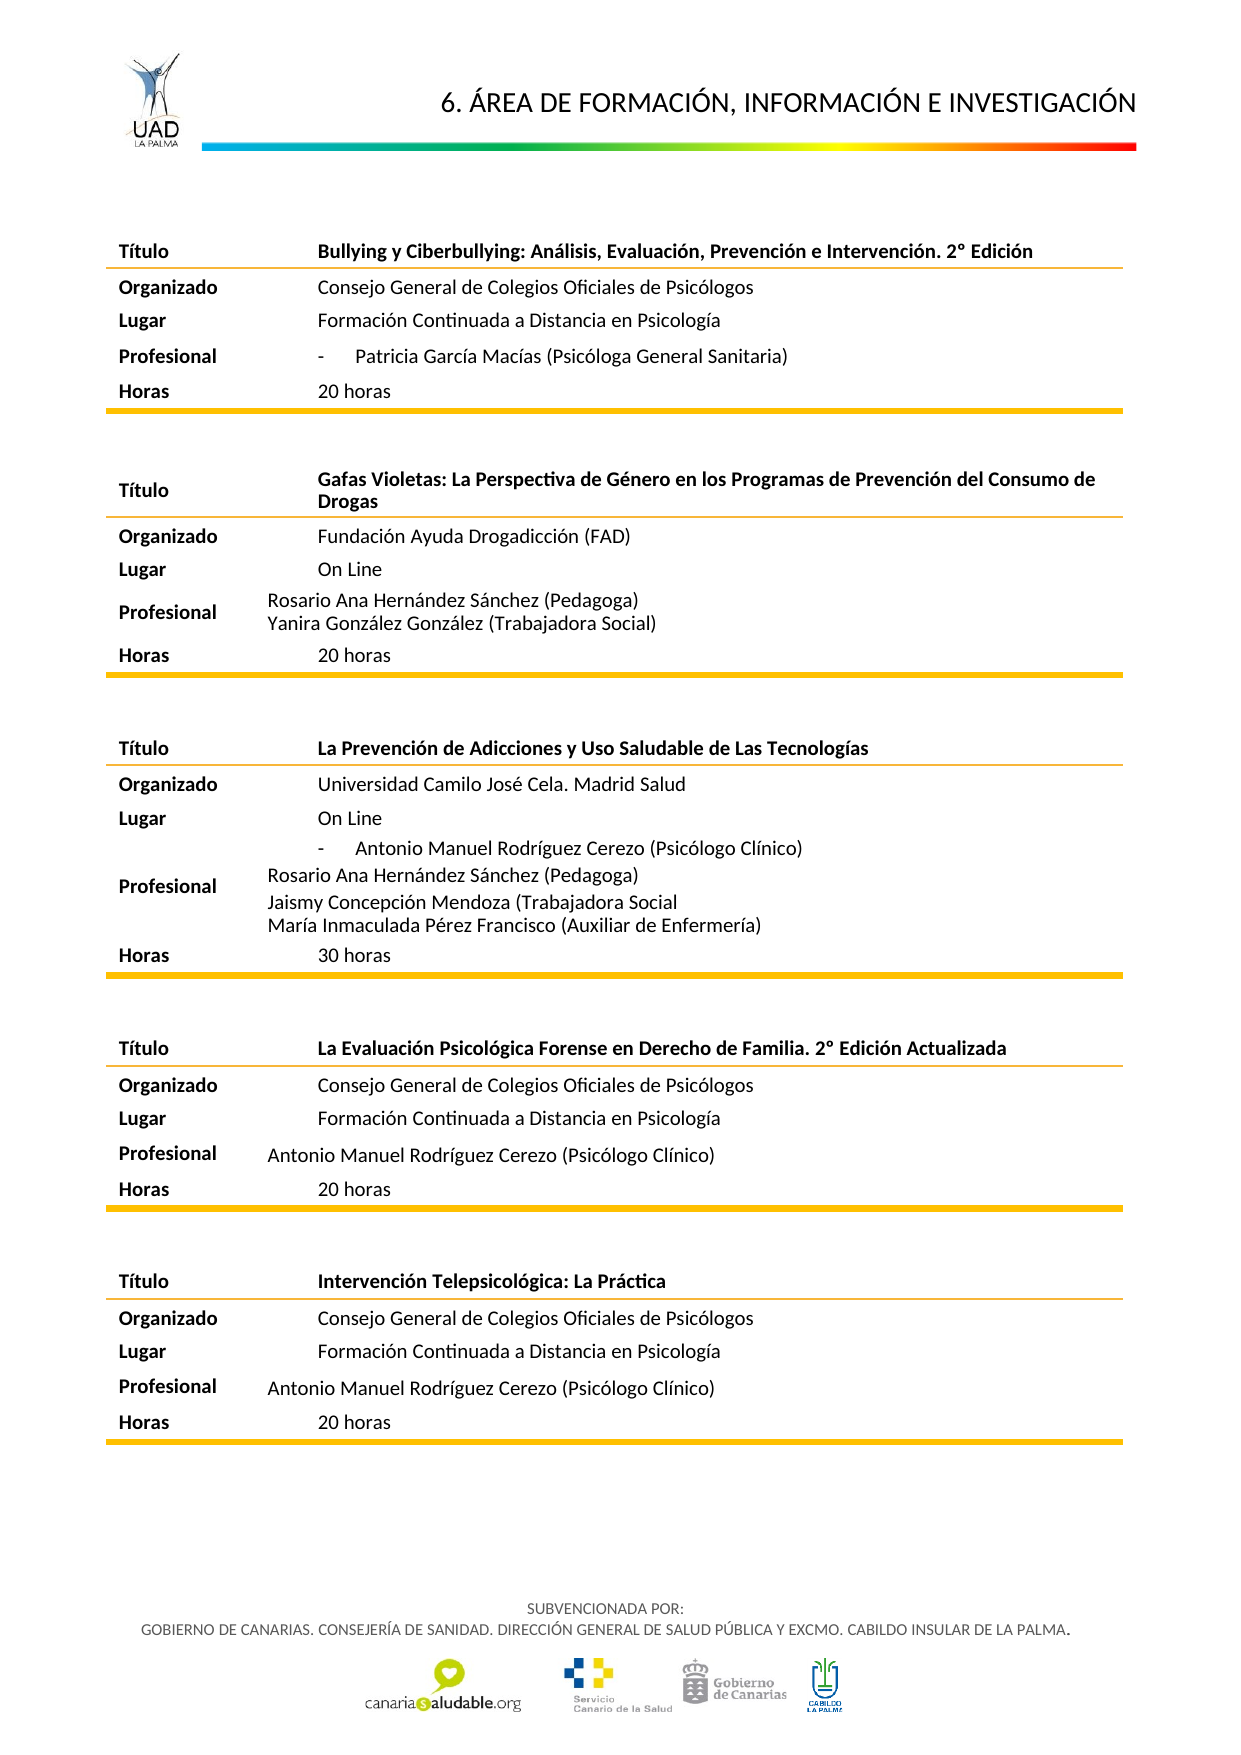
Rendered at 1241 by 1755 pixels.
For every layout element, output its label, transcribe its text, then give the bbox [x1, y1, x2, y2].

table_cell Profesional [106, 587, 267, 637]
table_cell Formación Continuada a Distancia en Psicología [268, 1100, 1123, 1135]
table_cell 20 horas [268, 1404, 1123, 1438]
table_cell On Line [268, 551, 1123, 587]
table_cell Organizado [106, 766, 267, 800]
table_cell Lugar [106, 551, 267, 587]
table_cell Horas [106, 1404, 267, 1438]
table_cell Fundación Ayuda Drogadicción (FAD) [268, 518, 1123, 551]
table_cell Horas [106, 373, 267, 408]
table_header Título [106, 469, 267, 516]
table_cell Universidad Camilo José Cela. Madrid Salud [268, 766, 1123, 800]
table_header La Evaluación Psicológica Forense en Derecho de Familia. 2º Edición Actualizada [268, 1039, 1123, 1064]
table_cell Organizado [106, 1067, 267, 1100]
table_cell 20 horas [268, 1171, 1123, 1205]
table_cell Antonio Manuel Rodríguez Cerezo (Psicólogo Clínico) [268, 1368, 1123, 1404]
table_cell Horas [106, 938, 267, 972]
table_cell Organizado [106, 518, 267, 551]
table_cell 30 horas [268, 938, 1123, 972]
table_header La Prevención de Adicciones y Uso Saludable de Las Tecnologías [268, 739, 1123, 764]
table_header Título [106, 739, 267, 764]
table_cell Formación Continuada a Distancia en Psicología [268, 303, 1123, 338]
table_cell Profesional [106, 1368, 267, 1404]
table_cell Horas [106, 637, 267, 672]
table_cell Lugar [106, 1100, 267, 1135]
table_cell - Patricia García Macías (Psicóloga General Sanitaria) [268, 338, 1123, 373]
table_cell Profesional [106, 338, 267, 373]
table_cell Lugar [106, 800, 267, 835]
table_header Gafas Violetas: La Perspectiva de Género en los Programas de Prevención del Consumo de Drogas [268, 469, 1123, 516]
table_cell Lugar [106, 303, 267, 338]
table_cell - Antonio Manuel Rodríguez Cerezo (Psicólogo Clínico) Rosario Ana Hernández Sánchez (Pedagoga) Jaismy Concepción Mendoza (Trabajadora Social María Inmaculada Pérez Francisco (Auxiliar de Enfermería) [268, 835, 1123, 937]
table_cell 20 horas [268, 637, 1123, 672]
table_cell Horas [106, 1171, 267, 1205]
table_cell Organizado [106, 269, 267, 303]
table_header Título [106, 241, 267, 267]
table_cell On Line [268, 800, 1123, 835]
table_cell Consejo General de Colegios Oficiales de Psicólogos [268, 269, 1123, 303]
table_header Título [106, 1039, 267, 1064]
table_cell Lugar [106, 1333, 267, 1368]
table_cell Formación Continuada a Distancia en Psicología [268, 1333, 1123, 1368]
table_cell Consejo General de Colegios Oficiales de Psicólogos [268, 1300, 1123, 1333]
table_header Título [106, 1272, 267, 1298]
table_cell 20 horas [268, 373, 1123, 408]
table_header Intervención Telepsicológica: La Práctica [268, 1272, 1123, 1298]
table_cell Rosario Ana Hernández Sánchez (Pedagoga) Yanira González González (Trabajadora Social) [268, 587, 1123, 637]
table_cell Profesional [106, 1135, 267, 1171]
table_cell Antonio Manuel Rodríguez Cerezo (Psicólogo Clínico) [268, 1135, 1123, 1171]
table_cell Consejo General de Colegios Oficiales de Psicólogos [268, 1067, 1123, 1100]
table_header Bullying y Ciberbullying: Análisis, Evaluación, Prevención e Intervención. 2º Edición [268, 241, 1123, 267]
table_cell Organizado [106, 1300, 267, 1333]
table_cell Profesional [106, 835, 267, 937]
